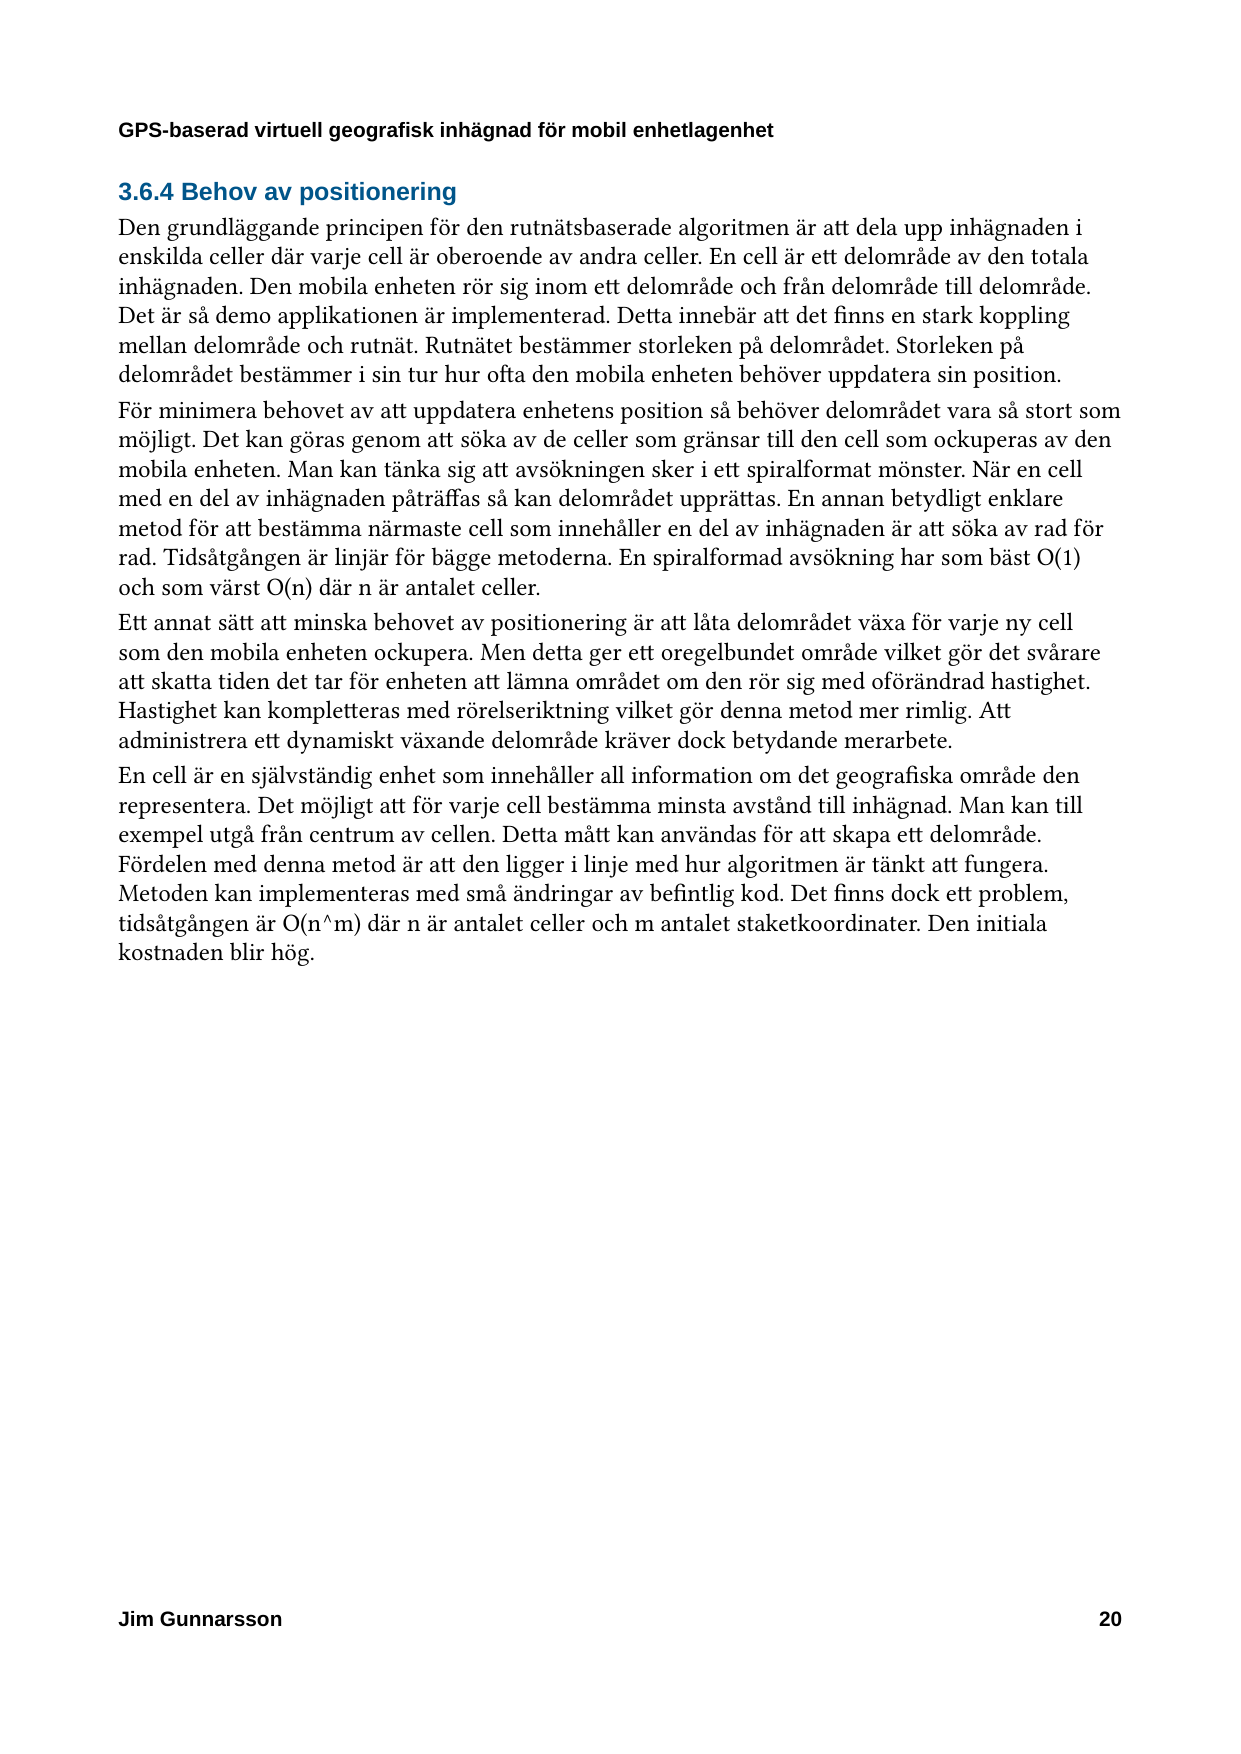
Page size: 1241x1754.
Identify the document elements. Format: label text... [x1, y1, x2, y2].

text En cell är en självständig enhet som innehåller all information om det geografiska område den representera. Det möjligt att för varje cell bestämma minsta avstånd till inhägnad. Man kan till exempel utgå från centrum av cellen. Detta mått kan användas för att skapa ett delområde. Fördelen med denna metod är att den ligger i linje med hur algoritmen är tänkt att fungera. Metoden kan implementeras med små ändringar av befintlig kod. Det finns dock ett problem, tidsåtgången är O(n^m) där n är antalet celler och m antalet staketkoordinater. Den initiala kostnaden blir hög. [118, 760, 1122, 967]
text Den grundläggande principen för den rutnätsbaserade algoritmen är att dela upp inhägnaden i enskilda celler där varje cell är oberoende av andra celler. En cell är ett delområde av den totala inhägnaden. Den mobila enheten rör sig inom ett delområde och från delområde till delområde. Det är så demo applikationen är implementerad. Detta innebär att det finns en stark koppling mellan delområde och rutnät. Rutnätet bestämmer storleken på delområdet. Storleken på delområdet bestämmer i sin tur hur ofta den mobila enheten behöver uppdatera sin position. [118, 212, 1122, 389]
text Ett annat sätt att minska behovet av positionering är att låta delområdet växa för varje ny cell som den mobila enheten ockupera. Men detta ger ett oregelbundet område vilket gör det svårare att skatta tiden det tar för enheten att lämna området om den rör sig med oförändrad hastighet. Hastighet kan kompletteras med rörelseriktning vilket gör denna metod mer rimlig. Att administrera ett dynamiskt växande delområde kräver dock betydande merarbete. [118, 607, 1122, 754]
subtitle Behov av positionering [118, 177, 1122, 206]
text För minimera behovet av att uppdatera enhetens position så behöver delområdet vara så stort som möjligt. Det kan göras genom att söka av de celler som gränsar till den cell som ockuperas av den mobila enheten. Man kan tänka sig att avsökningen sker i ett spiralformat mönster. När en cell med en del av inhägnaden påträffas så kan delområdet upprättas. En annan betydligt enklare metod för att bestämma närmaste cell som innehåller en del av inhägnaden är att söka av rad för rad. Tidsåtgången är linjär för bägge metoderna. En spiralformad avsökning har som bäst O(1) och som värst O(n) där n är antalet celler. [118, 394, 1122, 601]
